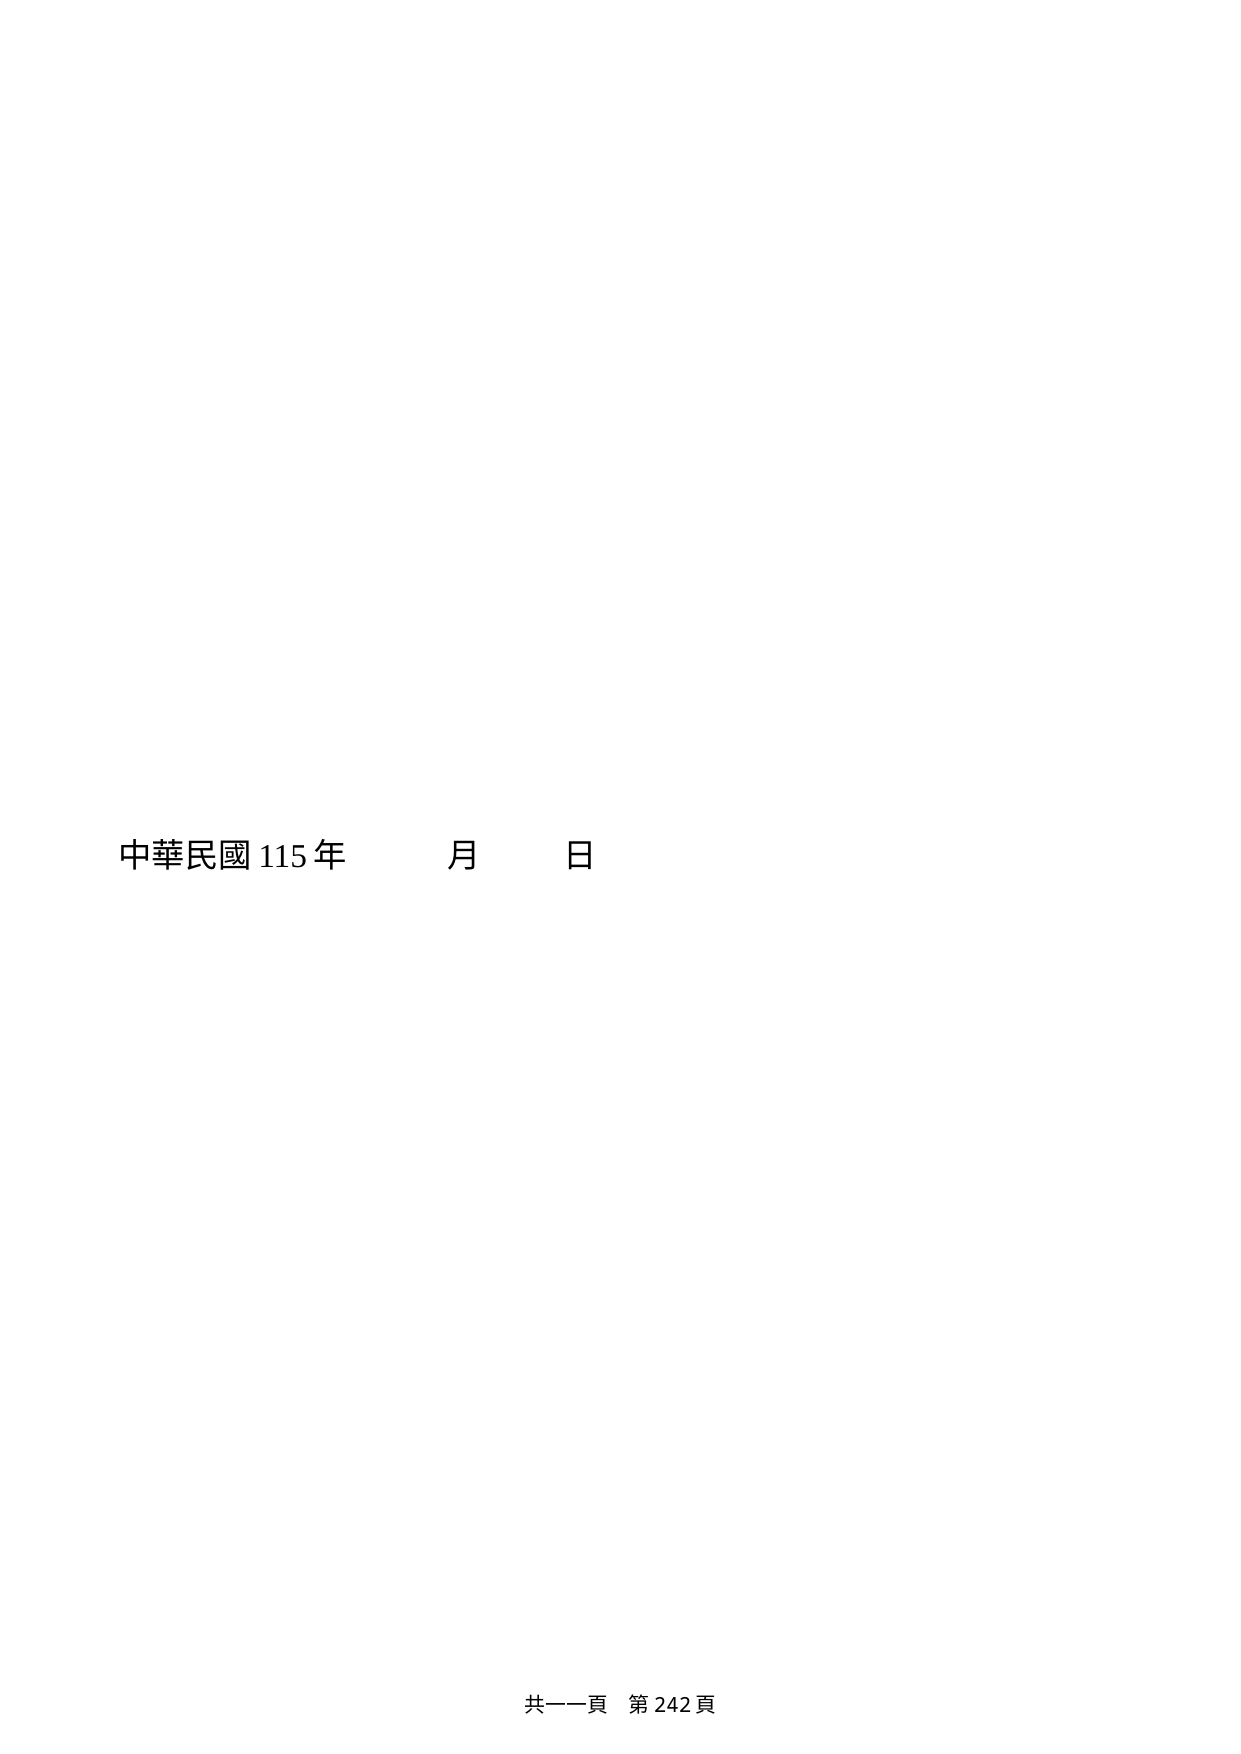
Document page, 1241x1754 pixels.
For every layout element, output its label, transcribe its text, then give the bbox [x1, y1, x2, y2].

text 中華民國115年 月 日 [118, 811, 1122, 874]
